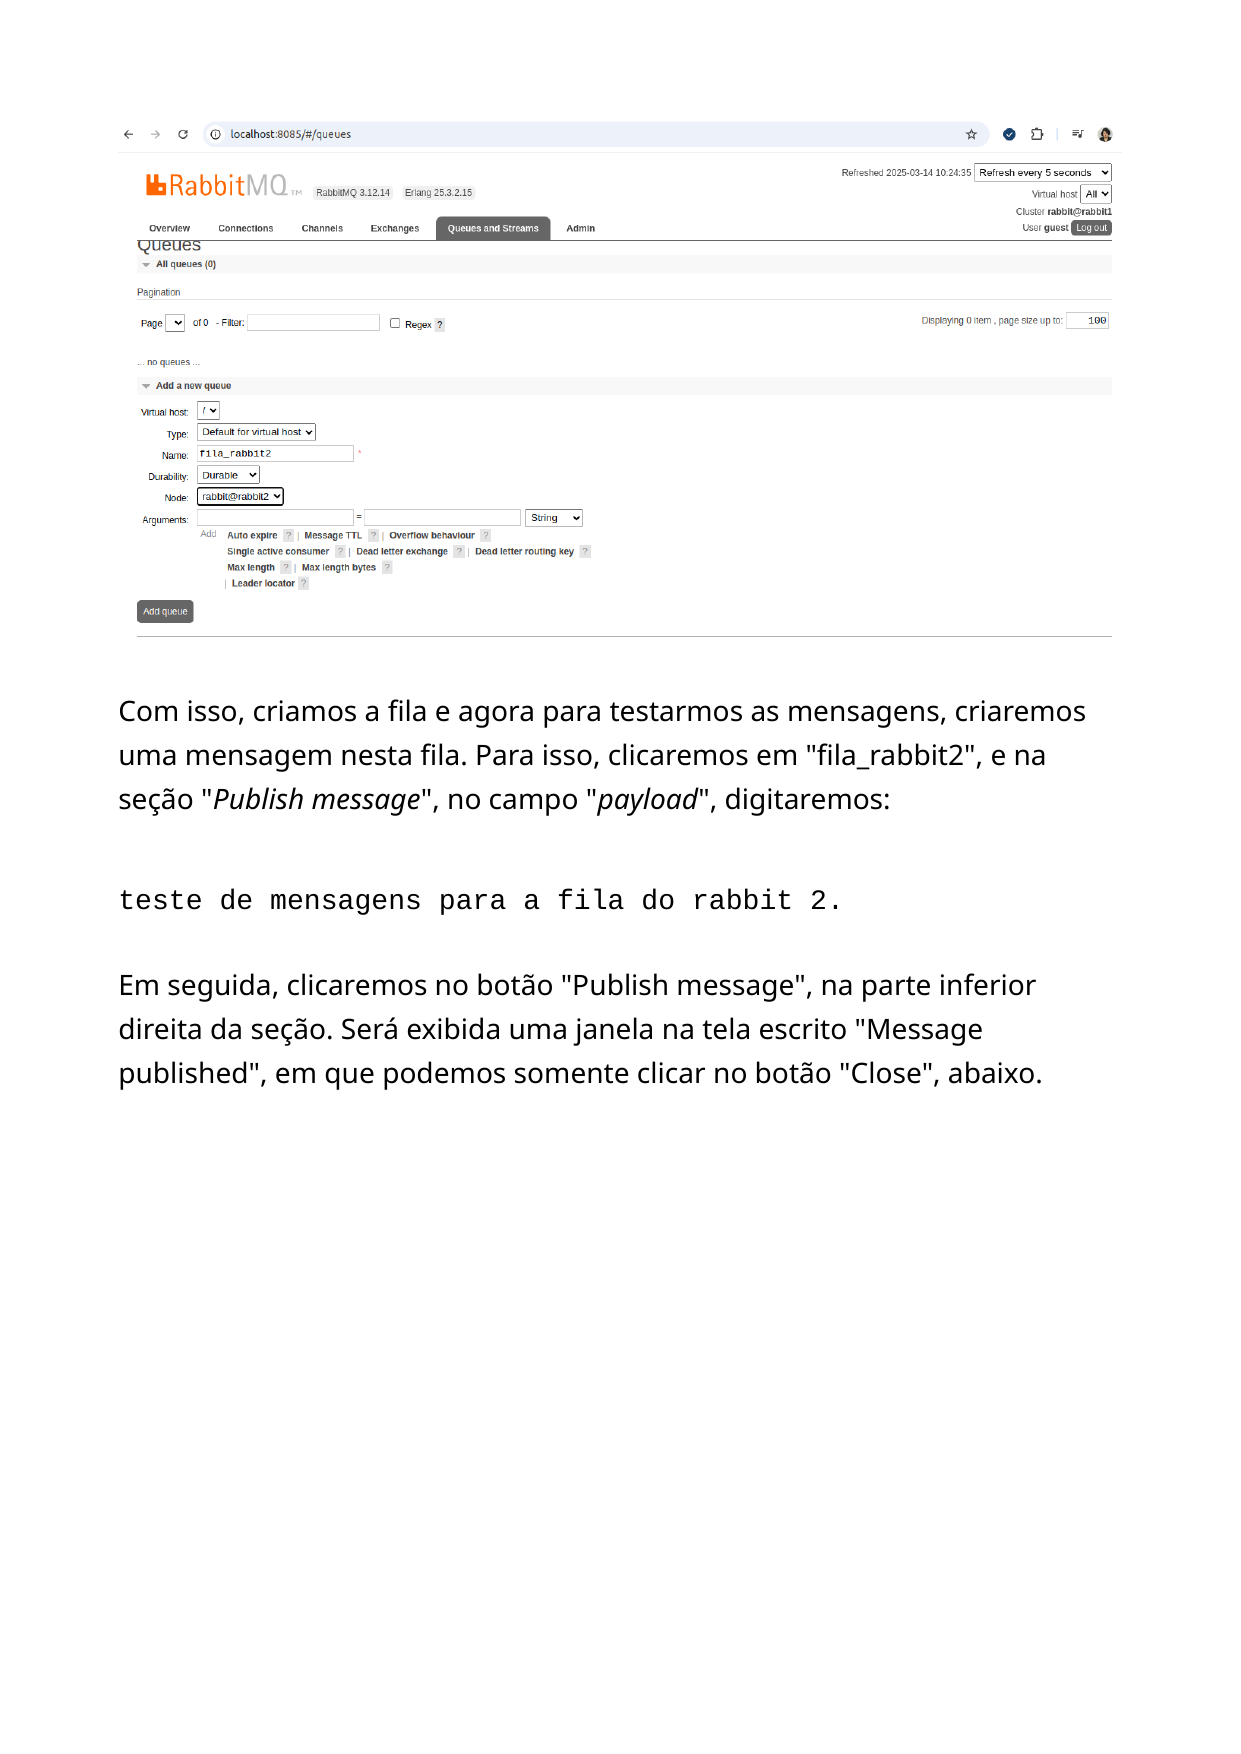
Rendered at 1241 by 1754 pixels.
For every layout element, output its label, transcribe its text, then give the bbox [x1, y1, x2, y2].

text teste de mensagens para a fila do rabbit 2. [118, 886, 1122, 917]
picture [118, 118, 1123, 640]
text Em seguida, clicaremos no botão "Publish message", na parte inferior direita da seção. Será exibida uma janela na tela escrito "Message published", em que podemos somente clicar no botão "Close", abaixo. [118, 965, 1122, 1092]
text Com isso, criamos a fila e agora para testarmos as mensagens, criaremos uma mensagem nesta fila. Para isso, clicaremos em "fila_rabbit2", e na seção "Publish message", no campo "payload", digitaremos: [118, 691, 1122, 818]
